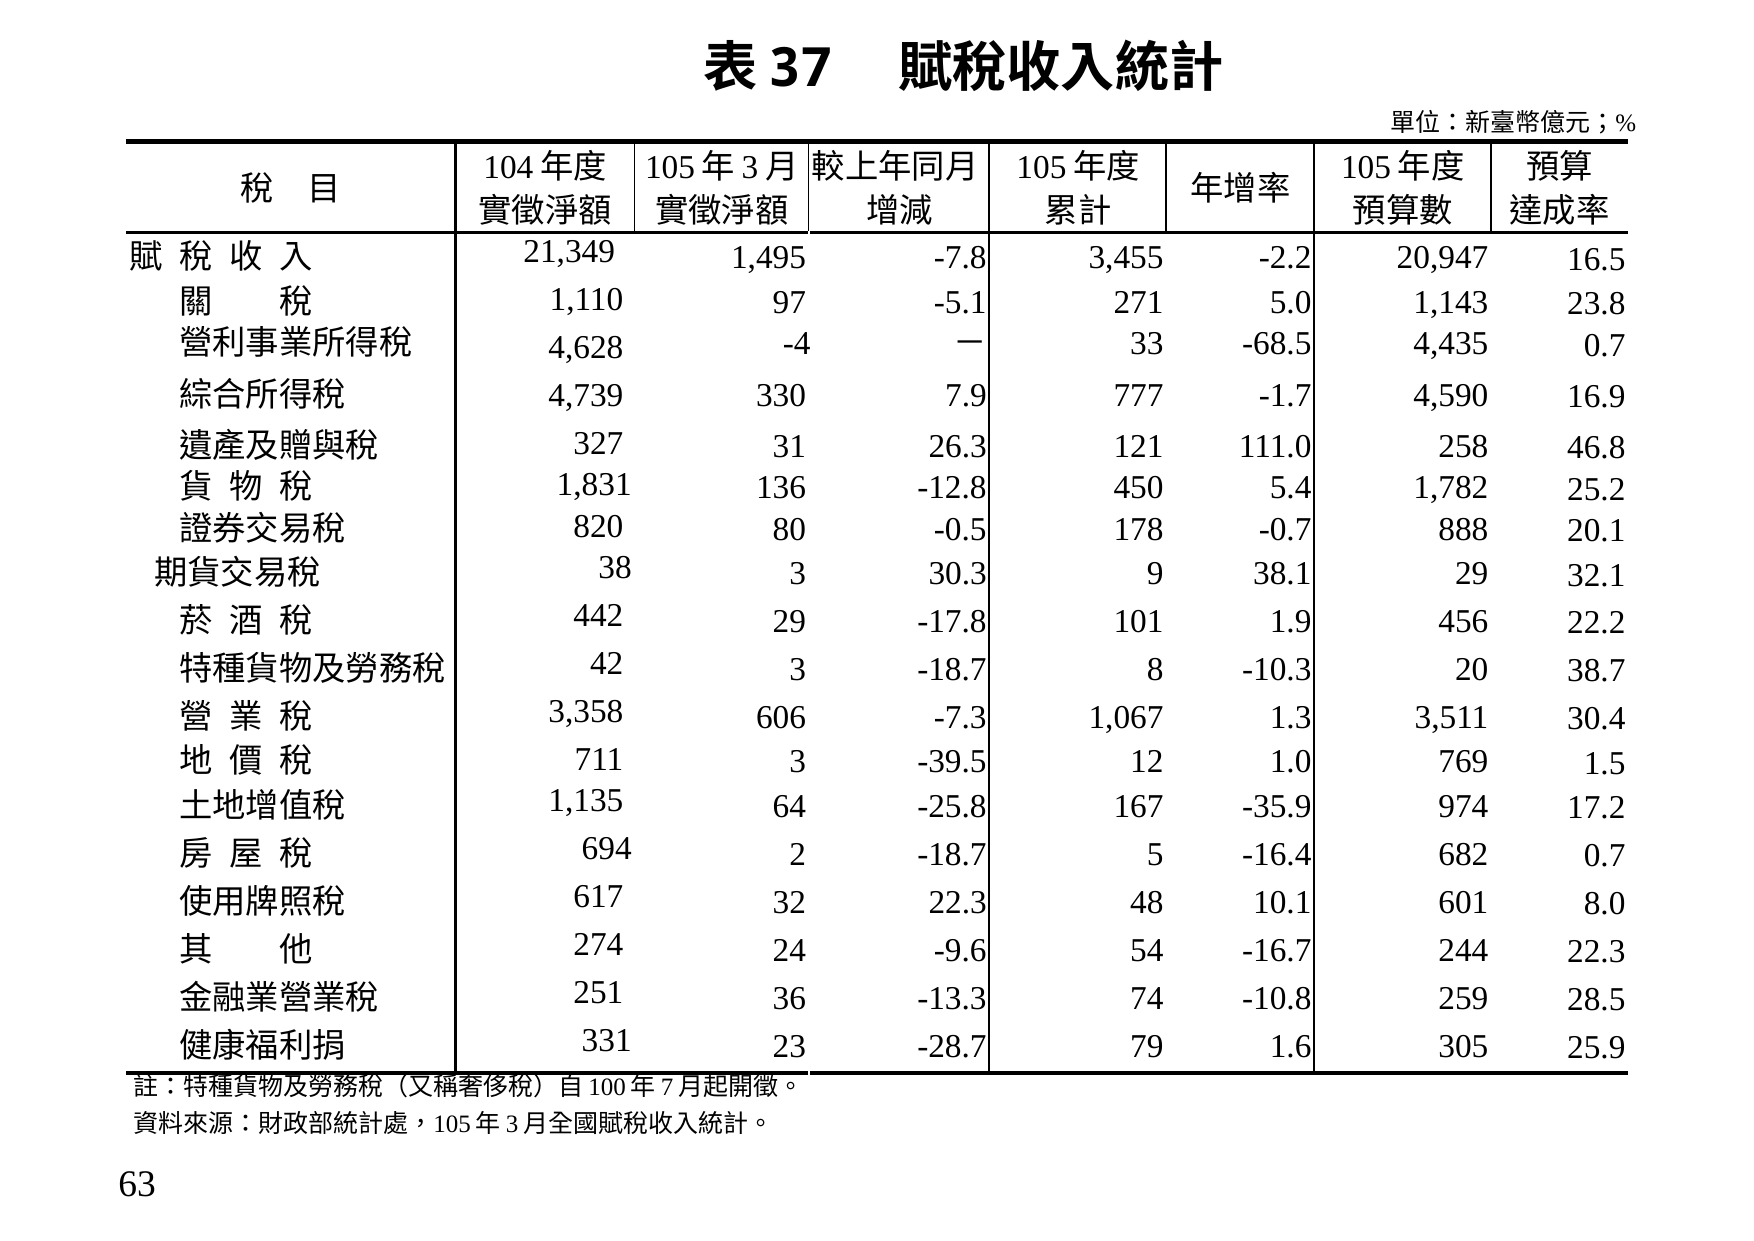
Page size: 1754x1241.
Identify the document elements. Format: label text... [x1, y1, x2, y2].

table_cell 房 屋 稅 [126, 831, 454, 879]
table_cell 26.3 [810, 426, 988, 467]
table_cell 使用牌照稅 [126, 879, 454, 927]
table_cell 442 [457, 598, 634, 646]
table_cell 1,782 [1315, 467, 1491, 509]
table_cell -12.8 [810, 467, 988, 509]
table_cell 16.5 [1491, 234, 1628, 282]
table_cell 1,067 [990, 694, 1166, 742]
table_cell 土地增值稅 [126, 783, 454, 831]
table_cell 4,435 [1315, 324, 1491, 365]
table_cell 32 [634, 879, 808, 927]
table_cell 0.7 [1491, 831, 1628, 879]
table_cell 694 [457, 831, 634, 879]
text 資料來源：財政部統計處，105年3月全國賦稅收入統計。 [133, 1113, 1609, 1138]
table_cell 8.0 [1491, 879, 1628, 927]
table_cell 244 [1315, 927, 1491, 975]
table_cell 974 [1315, 783, 1491, 831]
table_cell -35.9 [1166, 783, 1313, 831]
table_cell -1.7 [1166, 365, 1313, 426]
table_cell 601 [1315, 879, 1491, 927]
table_cell 331 [457, 1023, 634, 1071]
table_cell 金融業營業稅 [126, 975, 454, 1023]
table_cell 特種貨物及勞務稅 [126, 646, 454, 694]
table_cell 178 [990, 509, 1166, 550]
table_cell 17.2 [1491, 783, 1628, 831]
table_cell 2 [634, 831, 808, 879]
table_cell 31 [634, 426, 808, 467]
table_cell 28.5 [1491, 975, 1628, 1023]
table_cell 38 [457, 550, 634, 598]
table_cell 遺產及贈與稅 [126, 426, 454, 467]
table_cell 274 [457, 927, 634, 975]
table_cell -7.3 [810, 694, 988, 742]
table_cell 327 [457, 426, 634, 467]
table_cell -4 [634, 324, 812, 365]
table_cell 617 [457, 879, 634, 927]
table_cell 23 [634, 1023, 808, 1071]
table_cell 1.0 [1166, 742, 1313, 783]
table_cell 97 [634, 282, 808, 323]
table_header 105年度 預算數 [1315, 144, 1490, 231]
table_cell -7.8 [810, 234, 988, 282]
table_cell 271 [990, 282, 1166, 323]
table_cell 1.3 [1166, 694, 1313, 742]
table_cell 456 [1315, 598, 1491, 646]
table_header 105年3月 實徵淨額 [635, 144, 808, 231]
table_cell -10.8 [1166, 975, 1313, 1023]
table_cell -9.6 [810, 927, 988, 975]
table_cell 1,135 [457, 783, 634, 831]
table_cell 80 [634, 509, 808, 550]
table_cell 820 [457, 509, 634, 550]
table_cell 330 [634, 365, 808, 426]
table_cell 48 [990, 879, 1166, 927]
table_cell 9 [990, 550, 1166, 598]
table_cell 24 [634, 927, 808, 975]
table_cell -25.8 [810, 783, 988, 831]
table_cell 25.9 [1491, 1023, 1628, 1071]
table_cell 12 [990, 742, 1166, 783]
table_cell 54 [990, 927, 1166, 975]
table_cell 20 [1315, 646, 1491, 694]
table_cell -0.7 [1166, 509, 1313, 550]
subtitle 表37 賦稅收入統計 [118, 24, 1636, 103]
table_cell 健康福利捐 [126, 1023, 454, 1071]
table_cell 5.4 [1166, 467, 1313, 509]
table_cell 20,947 [1315, 234, 1491, 282]
table_cell 136 [634, 467, 808, 509]
table_header 稅 目 [126, 144, 454, 231]
table_cell 23.8 [1491, 282, 1628, 323]
table_cell 251 [457, 975, 634, 1023]
table_cell -17.8 [810, 598, 988, 646]
table_cell 5.0 [1166, 282, 1313, 323]
table_cell 其 他 [126, 927, 454, 975]
table_cell -28.7 [810, 1023, 988, 1071]
table_cell -13.3 [810, 975, 988, 1023]
table_header 較上年同月 增減 [809, 144, 988, 231]
table_cell 10.1 [1166, 879, 1313, 927]
table_cell 606 [634, 694, 808, 742]
table_cell 8 [990, 646, 1166, 694]
table_cell 38.1 [1166, 550, 1313, 598]
table_cell 貨 物 稅 [126, 467, 454, 509]
text 單位：新臺幣億元；% [118, 103, 1636, 139]
table_cell -16.7 [1166, 927, 1313, 975]
table_cell 4,590 [1315, 365, 1491, 426]
table_cell 1,143 [1315, 282, 1491, 323]
table_cell 期貨交易稅 [126, 550, 454, 598]
table_cell 888 [1315, 509, 1491, 550]
table_header 105年度 累計 [990, 144, 1165, 231]
table_cell 36 [634, 975, 808, 1023]
table_cell 3,358 [457, 694, 634, 742]
table_cell -39.5 [810, 742, 988, 783]
table_cell 營利事業所得稅 [126, 324, 454, 365]
table_cell 賦 稅 收 入 [126, 234, 454, 282]
table_cell 25.2 [1491, 467, 1628, 509]
table_cell 營 業 稅 [126, 694, 454, 742]
table_cell 3,511 [1315, 694, 1491, 742]
table_header 預算 達成率 [1492, 144, 1628, 231]
table_cell 711 [457, 742, 634, 783]
table_cell 29 [634, 598, 808, 646]
table_cell -68.5 [1166, 324, 1313, 365]
table_cell 777 [990, 365, 1166, 426]
table_cell 1,495 [634, 234, 808, 282]
table_cell 綜合所得稅 [126, 365, 454, 426]
table_cell 3 [634, 742, 808, 783]
table_cell 259 [1315, 975, 1491, 1023]
table_header 104年度 實徵淨額 [457, 144, 634, 231]
table_cell -18.7 [810, 831, 988, 879]
table_cell 682 [1315, 831, 1491, 879]
table_cell 29 [1315, 550, 1491, 598]
table_cell 22.3 [1491, 927, 1628, 975]
table_cell 30.4 [1491, 694, 1628, 742]
table_cell 22.3 [810, 879, 988, 927]
table_cell 22.2 [1491, 598, 1628, 646]
table_cell 3 [634, 550, 808, 598]
table_cell 32.1 [1491, 550, 1628, 598]
table_cell -10.3 [1166, 646, 1313, 694]
table_cell -2.2 [1166, 234, 1313, 282]
table_cell -5.1 [810, 282, 988, 323]
table_cell -16.4 [1166, 831, 1313, 879]
table_cell 0.7 [1491, 324, 1628, 365]
table_cell 20.1 [1491, 509, 1628, 550]
text 註：特種貨物及勞務稅（又稱奢侈稅）自100年7月起開徵。 [133, 1075, 1609, 1100]
table_cell 101 [990, 598, 1166, 646]
table_cell 769 [1315, 742, 1491, 783]
table_cell 64 [634, 783, 808, 831]
table_cell 3 [634, 646, 808, 694]
table_cell 30.3 [810, 550, 988, 598]
table_cell 1.9 [1166, 598, 1313, 646]
table_cell 關 稅 [126, 282, 454, 323]
table_cell 21,349 [457, 234, 634, 282]
table_cell 79 [990, 1023, 1166, 1071]
table_cell 證券交易稅 [126, 509, 454, 550]
table_cell 16.9 [1491, 365, 1628, 426]
table_cell 258 [1315, 426, 1491, 467]
table_cell 地 價 稅 [126, 742, 454, 783]
table_cell 菸 酒 稅 [126, 598, 454, 646]
table_cell 111.0 [1166, 426, 1313, 467]
table_cell 38.7 [1491, 646, 1628, 694]
table_cell 7.9 [810, 365, 988, 426]
table_cell 3,455 [990, 234, 1166, 282]
table_cell － [814, 324, 988, 365]
table_cell 121 [990, 426, 1166, 467]
table_cell -0.5 [810, 509, 988, 550]
table_header 年增率 [1167, 144, 1313, 231]
table_cell 450 [990, 467, 1166, 509]
table_cell 5 [990, 831, 1166, 879]
table_cell 1.6 [1166, 1023, 1313, 1071]
table_cell -18.7 [810, 646, 988, 694]
table_cell 1,110 4,628 4,739 [457, 282, 634, 426]
table_cell 74 [990, 975, 1166, 1023]
table_cell 42 [457, 646, 634, 694]
table_cell 33 [990, 324, 1166, 365]
table_cell 1,831 [457, 467, 634, 509]
table_cell 167 [990, 783, 1166, 831]
table_cell 305 [1315, 1023, 1491, 1071]
table_cell 1.5 [1491, 742, 1628, 783]
table_cell 46.8 [1491, 426, 1628, 467]
